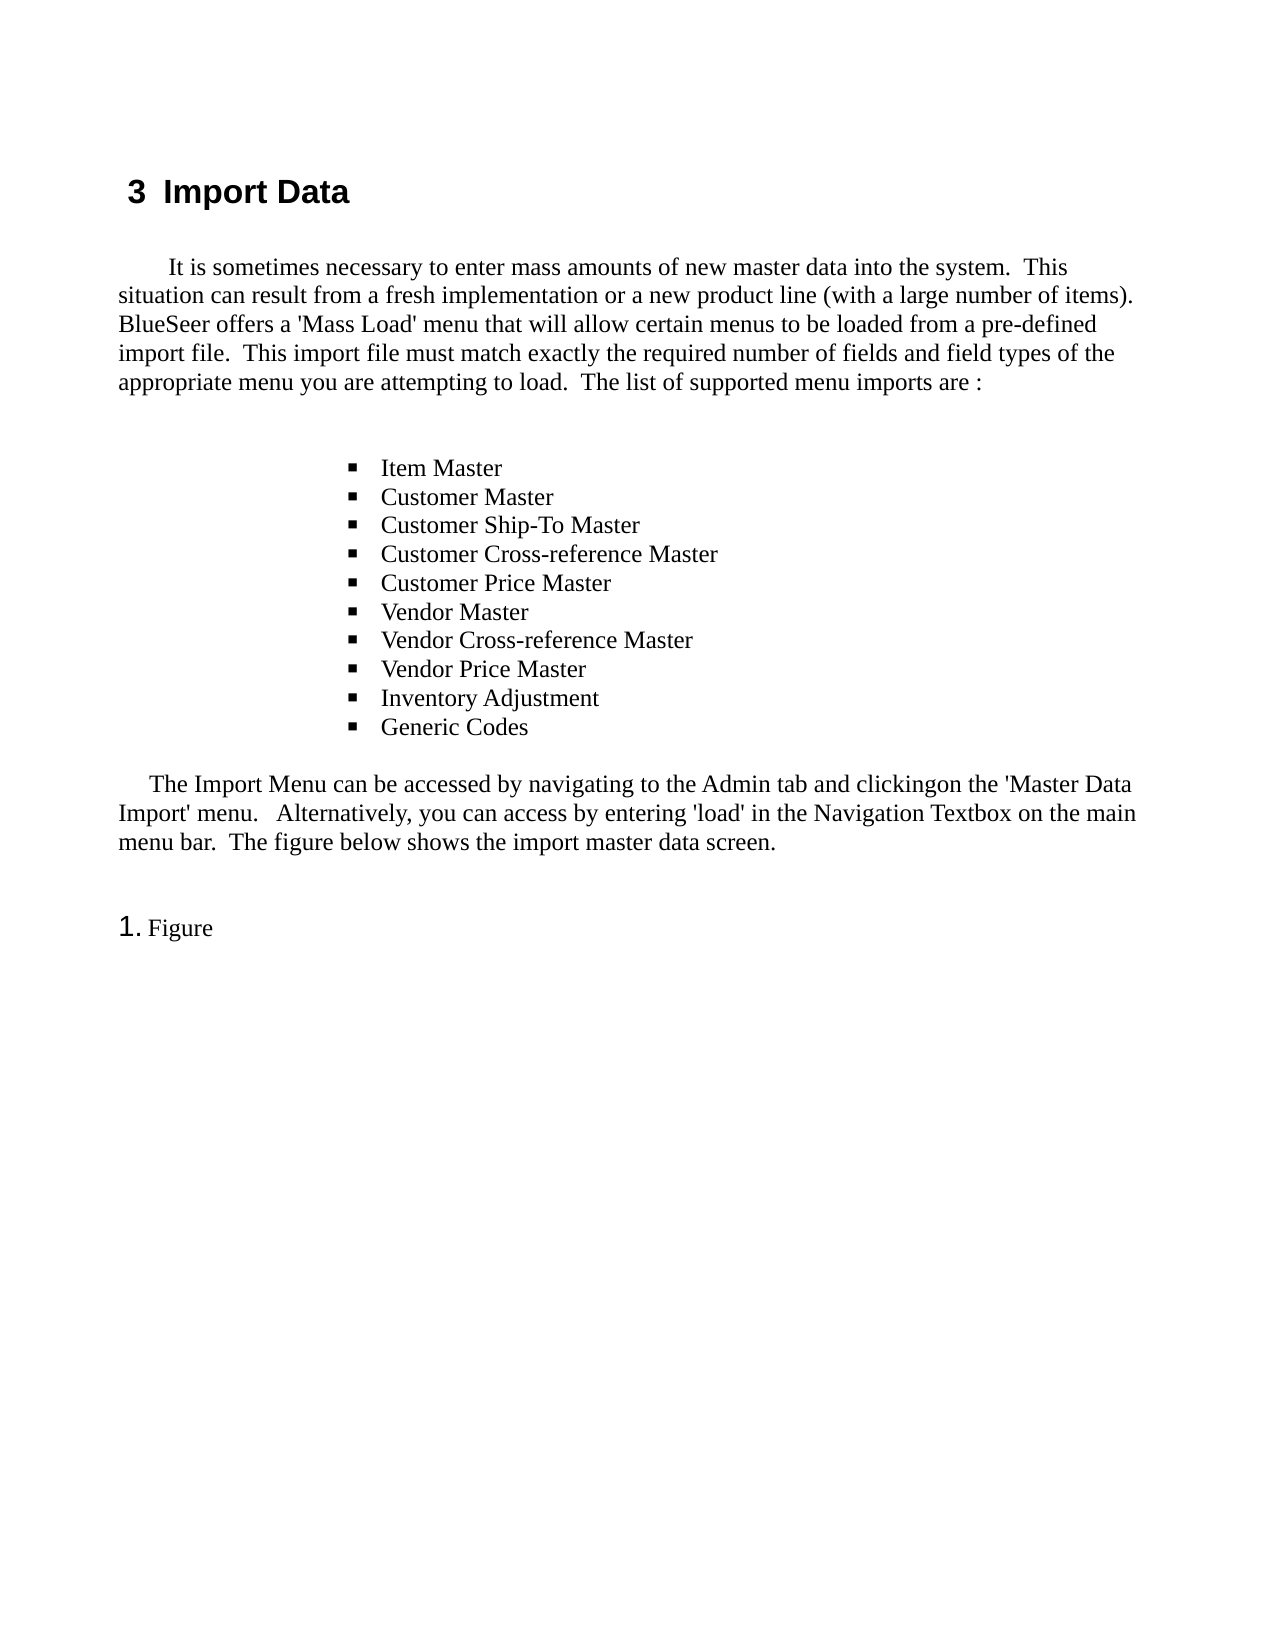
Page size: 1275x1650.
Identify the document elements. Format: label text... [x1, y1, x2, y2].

list Generic Codes [343, 712, 1157, 741]
text The Import Menu can be accessed by navigating to the Admin tab and clickingon the 'Master Data Import' menu. Alternatively, you can access by entering 'load' in the Navigation Textbox on the main menu bar. The figure below shows the import master data screen. [118, 769, 1157, 856]
list Inventory Adjustment [343, 683, 1157, 712]
list Customer Price Master [343, 568, 1157, 597]
list Vendor Cross-reference Master [343, 626, 1157, 654]
list Customer Ship-To Master [343, 511, 1157, 539]
list Vendor Price Master [343, 654, 1157, 683]
text It is sometimes necessary to enter mass amounts of new master data into the system. This situation can result from a fresh implementation or a new product line (with a large number of items). BlueSeer offers a 'Mass Load' menu that will allow certain menus to be loaded from a pre-defined import file. This import file must match exactly the required number of fields and field types of the appropriate menu you are attempting to load. The list of supported menu imports are : [118, 252, 1157, 396]
list Customer Master [343, 482, 1157, 511]
subtitle Import Data [118, 172, 1157, 211]
list Vendor Master [343, 597, 1157, 626]
list Item Master [343, 453, 1157, 482]
list Figure [118, 909, 1157, 943]
list Customer Cross-reference Master [343, 539, 1157, 568]
